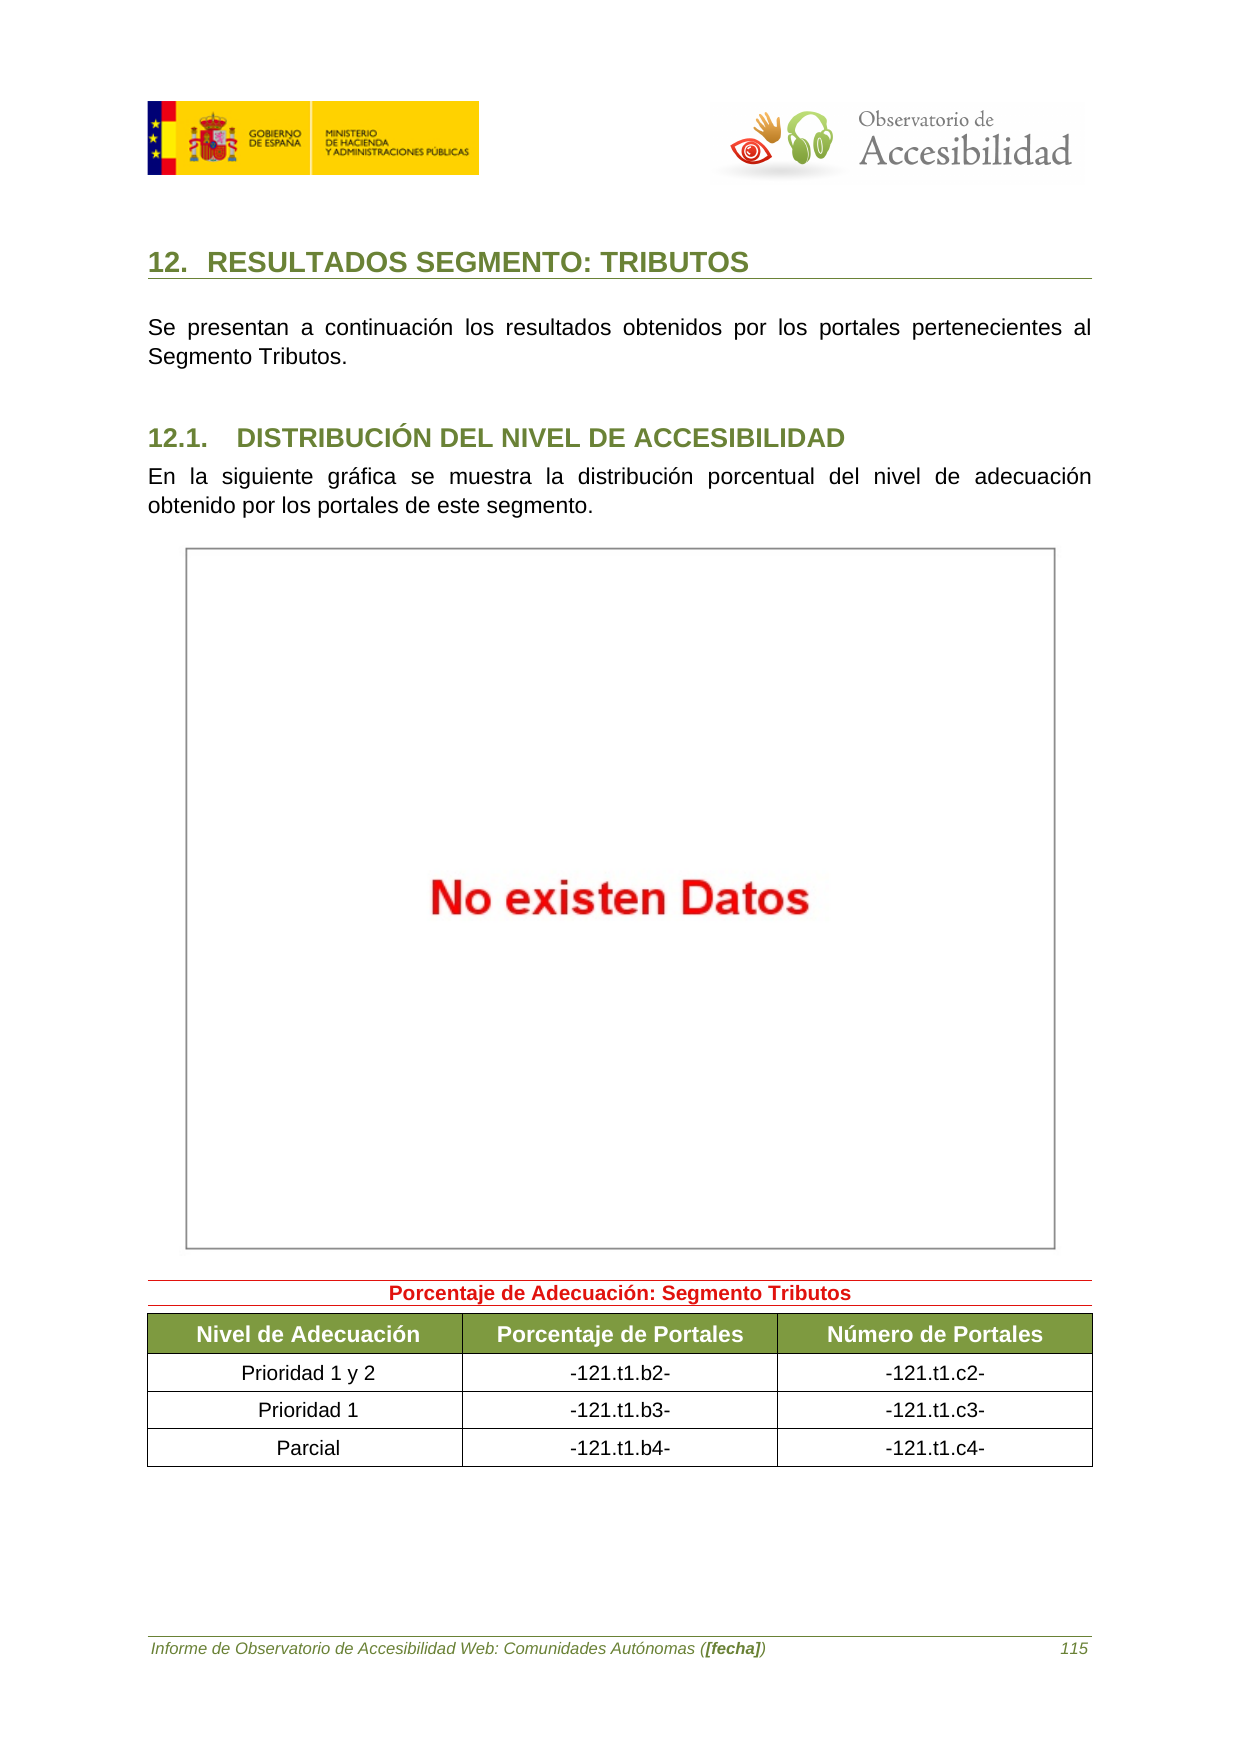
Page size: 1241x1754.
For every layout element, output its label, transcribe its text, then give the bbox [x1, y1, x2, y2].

text Porcentaje de Adecuación: Segmento Tributos [148, 1281, 1092, 1305]
subtitle Distribución del nivel de accesibilidad [148, 422, 1092, 453]
picture [178, 545, 1062, 1256]
table_header Número de Portales [778, 1314, 1092, 1353]
table_cell Parcial [148, 1429, 462, 1466]
subtitle Resultados Segmento: Tributos [148, 245, 1092, 278]
table_header Nivel de Adecuación [148, 1314, 462, 1353]
table_cell -121.t1.c3- [778, 1392, 1092, 1428]
text En la siguiente gráfica se muestra la distribución porcentual del nivel de adecuación obtenido por los portales de este segmento. [148, 463, 1092, 518]
table_cell -121.t1.c4- [778, 1429, 1092, 1466]
table_cell -121.t1.b4- [463, 1429, 777, 1466]
table_cell -121.t1.c2- [778, 1354, 1092, 1391]
table_cell -121.t1.b2- [463, 1354, 777, 1391]
table_cell Prioridad 1 [148, 1392, 462, 1428]
table_cell -121.t1.b3- [463, 1392, 777, 1428]
table_cell Prioridad 1 y 2 [148, 1354, 462, 1391]
picture [710, 102, 1086, 185]
text Se presentan a continuación los resultados obtenidos por los portales pertenecientes al Segmento Tributos. [148, 314, 1092, 369]
table_header Porcentaje de Portales [463, 1314, 777, 1353]
picture [147, 101, 479, 175]
